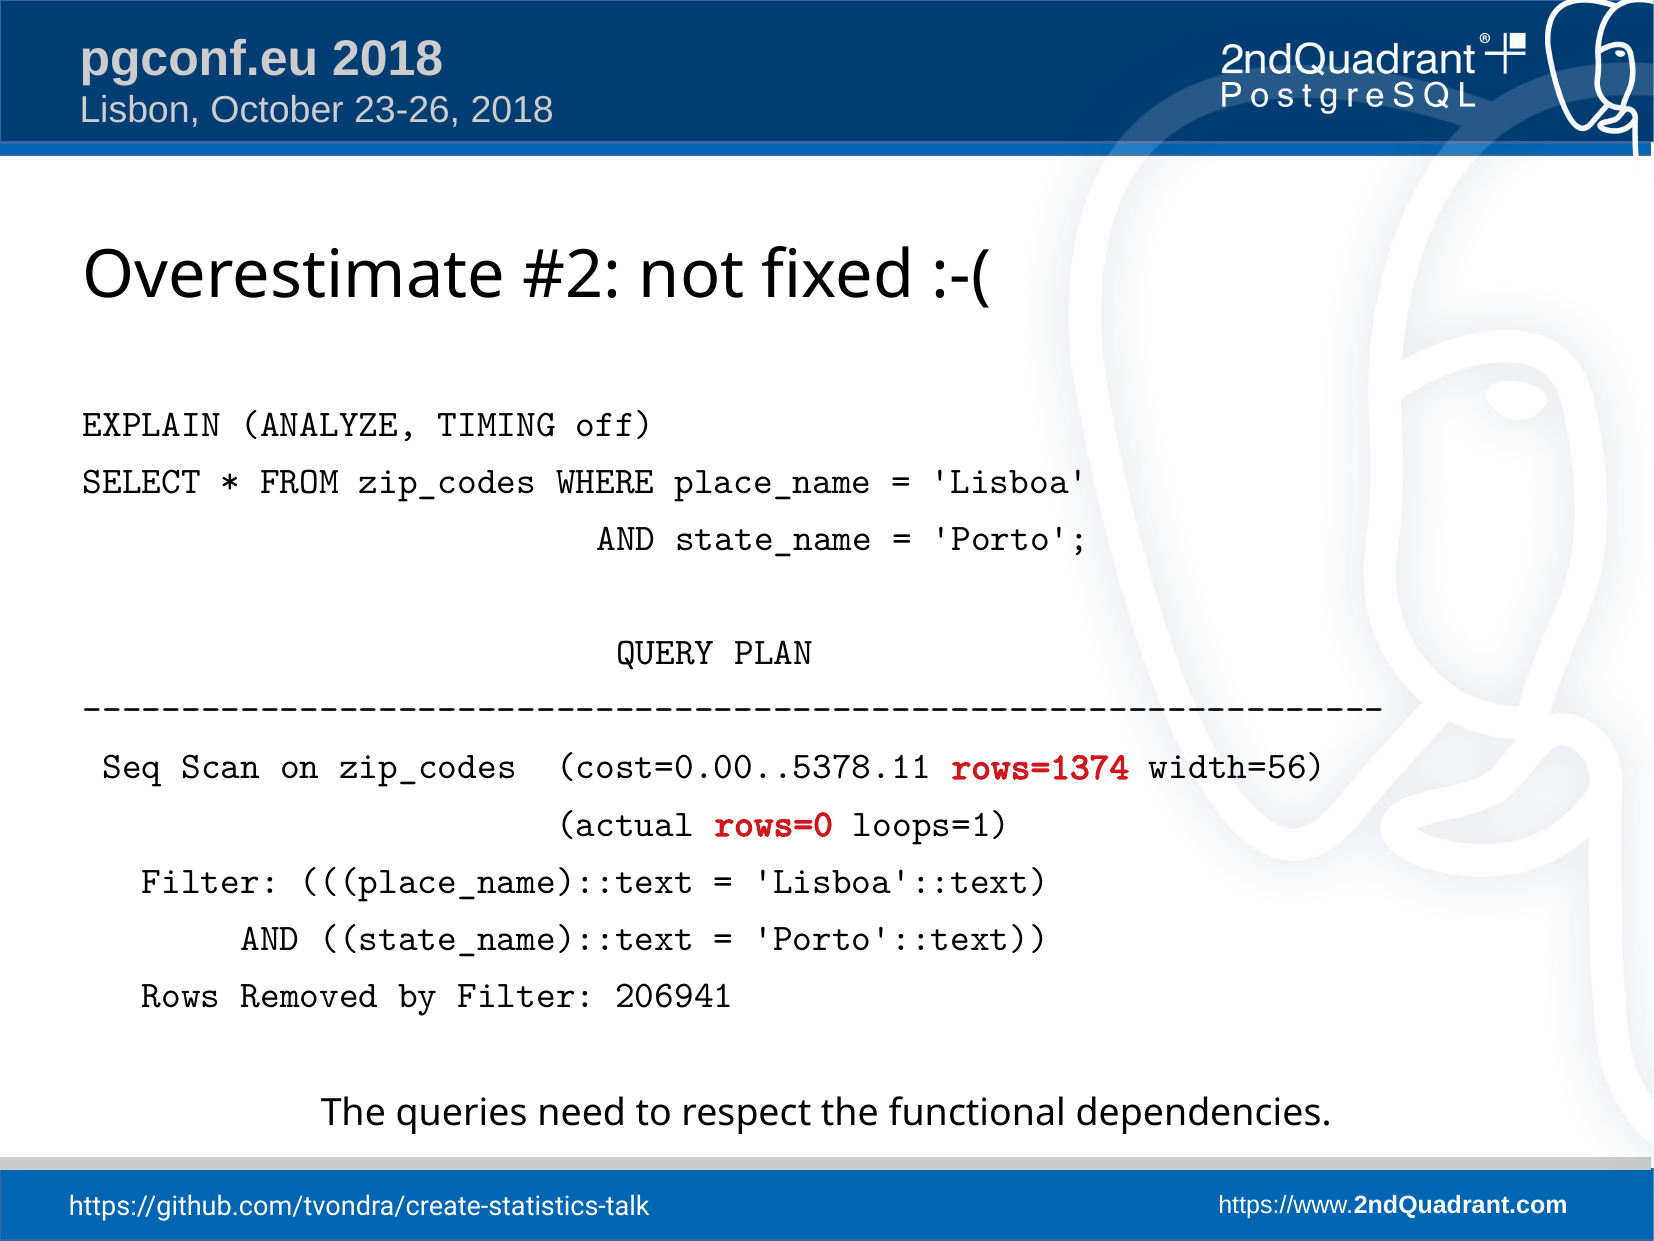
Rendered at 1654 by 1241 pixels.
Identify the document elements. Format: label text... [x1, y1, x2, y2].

list EXPLAIN (ANALYZE, TIMING off) SELECT * FROM zip_codes WHERE place_name = 'Lisboa' AND state_name = 'Porto'; QUERY PLAN ------------------------------------------------------------------ Seq Scan on zip_codes (cost=0.00..5378.11 rows=1374 width=56) (actual rows=0 loops=1) Filter: (((place_name)::text = 'Lisboa'::text) AND ((state_name)::text = 'Porto'::text)) Rows Removed by Filter: 206941 The queries need to respect the functional dependencies. [82, 390, 1571, 1110]
picture [741, 1110, 753, 1123]
picture [1040, 1115, 1050, 1123]
picture [1192, 1110, 1204, 1123]
title Overestimate #2: not fixed :-( [82, 167, 1571, 375]
picture [907, 1110, 918, 1123]
picture [1080, 1110, 1092, 1123]
picture [654, 1110, 666, 1123]
picture [632, 0, 1654, 1241]
picture [1125, 1110, 1137, 1123]
picture [994, 1110, 1006, 1123]
